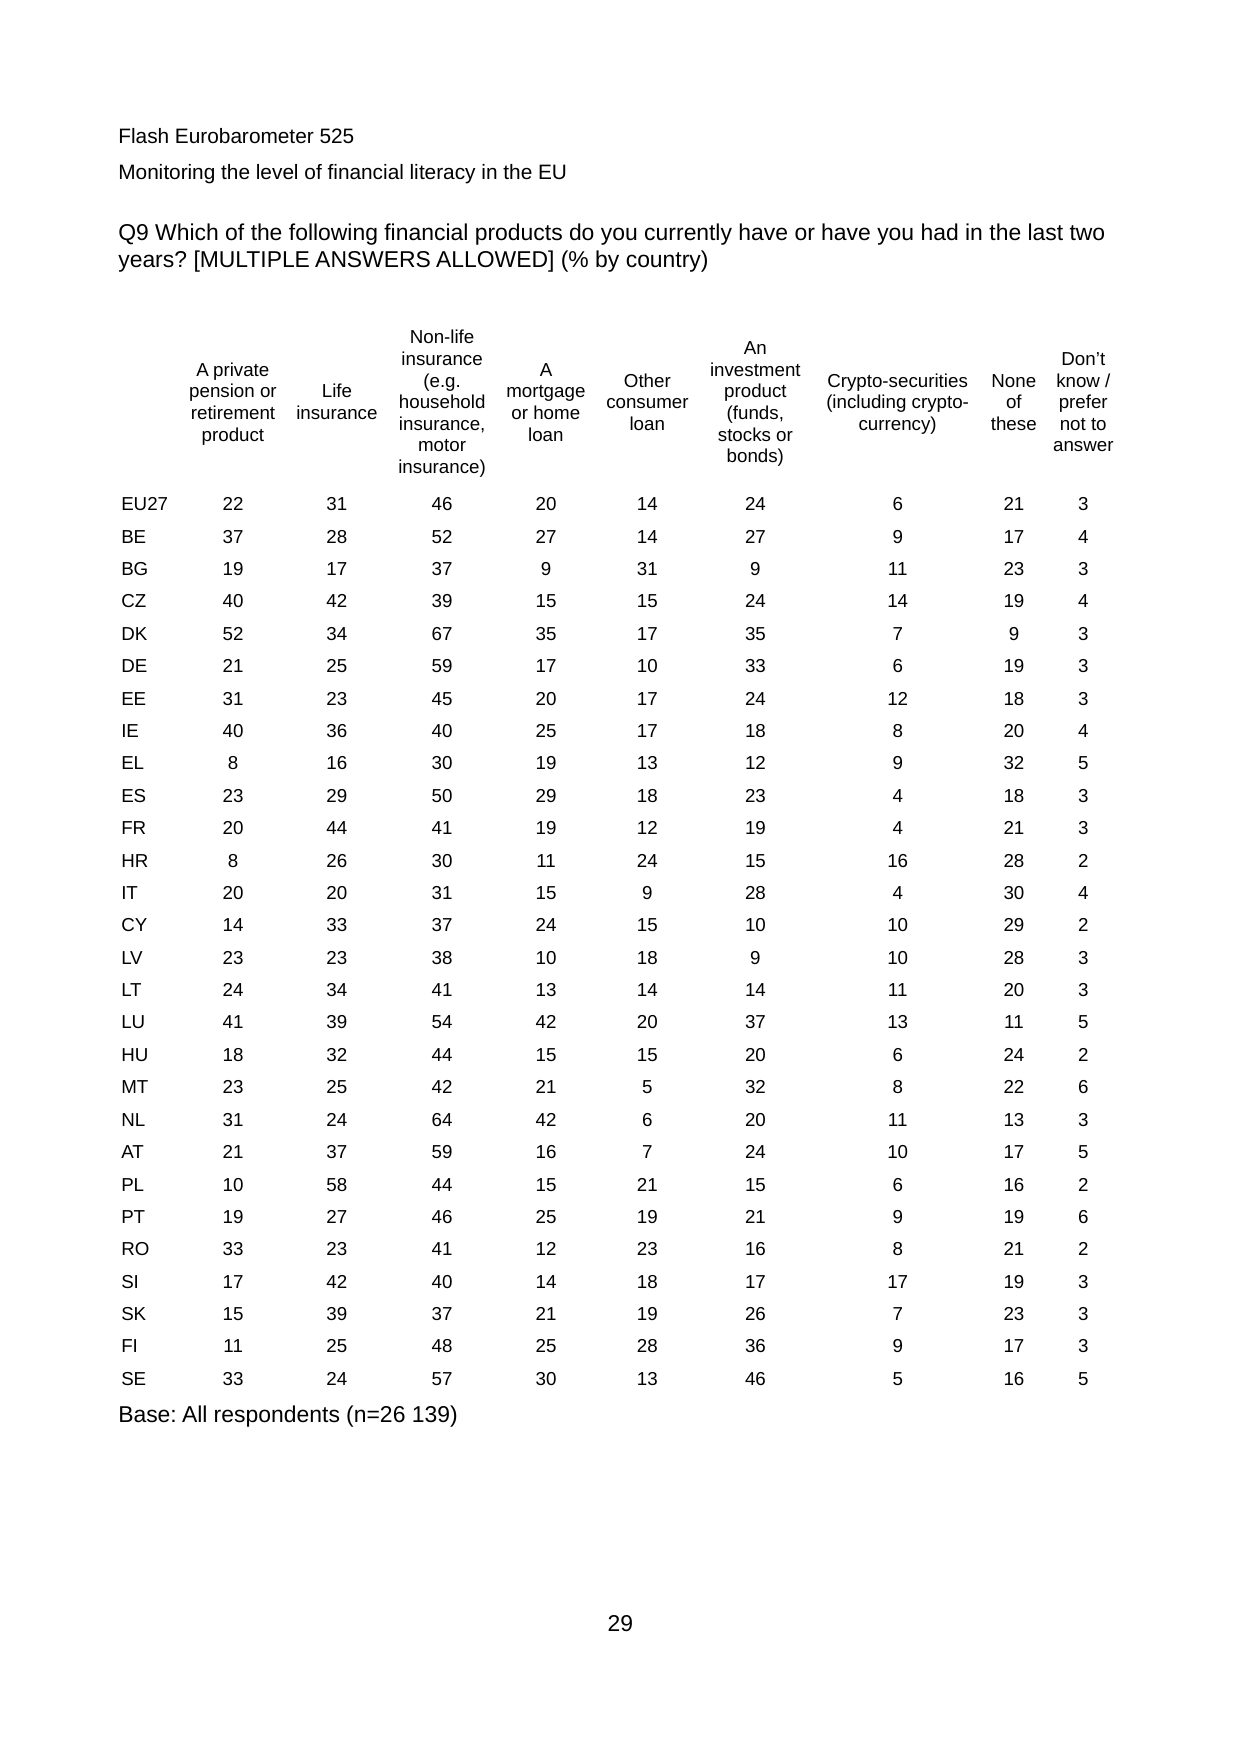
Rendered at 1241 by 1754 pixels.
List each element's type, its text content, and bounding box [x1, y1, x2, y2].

table_cell 11 [812, 974, 983, 1006]
table_cell RO [118, 1233, 180, 1265]
table_cell LU [118, 1006, 180, 1038]
table_header [118, 316, 180, 488]
table_cell HR [118, 844, 180, 876]
table_cell 17 [699, 1265, 812, 1297]
table_cell 37 [388, 1298, 496, 1330]
table_cell 5 [812, 1362, 983, 1395]
table_cell 15 [699, 1168, 812, 1200]
table_cell 25 [286, 1071, 388, 1103]
table_cell 22 [180, 488, 286, 520]
table_cell 24 [983, 1038, 1044, 1071]
table_cell 3 [1044, 941, 1122, 973]
table_cell 23 [180, 779, 286, 812]
table_cell 17 [595, 682, 699, 714]
table_cell 14 [812, 585, 983, 617]
table_cell 15 [699, 844, 812, 876]
table_cell FR [118, 812, 180, 844]
table_cell 35 [699, 617, 812, 649]
table_cell 19 [496, 747, 595, 779]
table_cell 18 [180, 1038, 286, 1071]
table_cell 13 [496, 974, 595, 1006]
table_cell 15 [496, 1168, 595, 1200]
table_cell 24 [699, 1136, 812, 1168]
table_cell 16 [496, 1136, 595, 1168]
table_cell 19 [595, 1200, 699, 1233]
table_cell 8 [812, 1071, 983, 1103]
table_cell 15 [496, 1038, 595, 1071]
table_cell 11 [983, 1006, 1044, 1038]
table_cell BG [118, 553, 180, 585]
table_cell 3 [1044, 488, 1122, 520]
table_cell 35 [496, 617, 595, 649]
table_cell 13 [595, 1362, 699, 1395]
table_header Other consumer loan [595, 316, 699, 488]
table_cell 17 [812, 1265, 983, 1297]
table_cell 18 [699, 714, 812, 747]
table_cell 14 [595, 974, 699, 1006]
table_cell 16 [286, 747, 388, 779]
table_cell 14 [595, 520, 699, 552]
table_cell 19 [180, 1200, 286, 1233]
table_cell 11 [812, 553, 983, 585]
table_cell 20 [983, 714, 1044, 747]
table_cell 25 [496, 1200, 595, 1233]
table_cell 24 [699, 682, 812, 714]
table_cell 3 [1044, 1103, 1122, 1136]
table_cell 44 [388, 1168, 496, 1200]
table_cell 19 [180, 553, 286, 585]
table_cell 21 [983, 488, 1044, 520]
table_cell 23 [983, 553, 1044, 585]
table_cell FI [118, 1330, 180, 1362]
table_cell 15 [595, 1038, 699, 1071]
table_cell 23 [699, 779, 812, 812]
table_cell 4 [1044, 520, 1122, 552]
table_cell 24 [286, 1362, 388, 1395]
table_cell 10 [812, 909, 983, 941]
table_cell 4 [1044, 585, 1122, 617]
table_cell 25 [496, 714, 595, 747]
table_cell 22 [983, 1071, 1044, 1103]
table_cell 39 [388, 585, 496, 617]
table_cell 20 [699, 1038, 812, 1071]
table_cell 17 [286, 553, 388, 585]
table_cell PL [118, 1168, 180, 1200]
table_cell 26 [286, 844, 388, 876]
table_cell 42 [286, 585, 388, 617]
table_cell 5 [1044, 1362, 1122, 1395]
table_cell 15 [496, 876, 595, 909]
table_cell NL [118, 1103, 180, 1136]
table_cell 12 [812, 682, 983, 714]
table_cell 25 [286, 650, 388, 682]
table_header A mortgage or home loan [496, 316, 595, 488]
table_cell 31 [286, 488, 388, 520]
table_cell 50 [388, 779, 496, 812]
table_cell 19 [983, 585, 1044, 617]
table_cell 18 [983, 779, 1044, 812]
table_cell 31 [180, 1103, 286, 1136]
table_cell 14 [180, 909, 286, 941]
table_cell 34 [286, 617, 388, 649]
table_cell 17 [496, 650, 595, 682]
table_cell 20 [180, 876, 286, 909]
table_cell 26 [699, 1298, 812, 1330]
table_cell 23 [286, 941, 388, 973]
table_cell 30 [388, 844, 496, 876]
table_cell 30 [983, 876, 1044, 909]
table_cell 24 [595, 844, 699, 876]
table_cell 32 [983, 747, 1044, 779]
table_cell 18 [983, 682, 1044, 714]
table_cell 40 [388, 1265, 496, 1297]
table_cell SE [118, 1362, 180, 1395]
table_cell 10 [812, 941, 983, 973]
table_cell 42 [388, 1071, 496, 1103]
table_header None of these [983, 316, 1044, 488]
table_cell 37 [388, 553, 496, 585]
table_cell 33 [699, 650, 812, 682]
table_cell 31 [180, 682, 286, 714]
table_cell 28 [595, 1330, 699, 1362]
table_cell 32 [699, 1071, 812, 1103]
table_cell 19 [496, 812, 595, 844]
table_cell CZ [118, 585, 180, 617]
table_cell EL [118, 747, 180, 779]
table_cell 23 [595, 1233, 699, 1265]
table_header Don’t know / prefer not to answer [1044, 316, 1122, 488]
table_cell 42 [286, 1265, 388, 1297]
table_cell 20 [180, 812, 286, 844]
table_cell 3 [1044, 1298, 1122, 1330]
table_cell 3 [1044, 650, 1122, 682]
table_cell 6 [1044, 1071, 1122, 1103]
table_cell 41 [388, 812, 496, 844]
table_cell 59 [388, 650, 496, 682]
table_cell 42 [496, 1006, 595, 1038]
table_cell 46 [699, 1362, 812, 1395]
table_cell 59 [388, 1136, 496, 1168]
table_cell 14 [496, 1265, 595, 1297]
table_cell 6 [595, 1103, 699, 1136]
table_cell 37 [388, 909, 496, 941]
table_cell 33 [286, 909, 388, 941]
table_cell 48 [388, 1330, 496, 1362]
table_cell 41 [388, 1233, 496, 1265]
table_cell 2 [1044, 1168, 1122, 1200]
text Base: All respondents (n=26 139) [118, 1401, 1122, 1427]
table_cell 15 [496, 585, 595, 617]
table_header A private pension or retirement product [180, 316, 286, 488]
table_cell 23 [180, 941, 286, 973]
table_cell 30 [388, 747, 496, 779]
table_cell 3 [1044, 1330, 1122, 1362]
table_cell 3 [1044, 812, 1122, 844]
table_cell DK [118, 617, 180, 649]
table_cell 20 [496, 682, 595, 714]
table_header Crypto-securities (including crypto-currency) [812, 316, 983, 488]
table_cell 15 [595, 909, 699, 941]
table_cell 27 [699, 520, 812, 552]
table_cell 21 [983, 1233, 1044, 1265]
table_cell 11 [812, 1103, 983, 1136]
table_cell 41 [180, 1006, 286, 1038]
table_cell 3 [1044, 682, 1122, 714]
table_cell 15 [595, 585, 699, 617]
table_cell 5 [1044, 1006, 1122, 1038]
table_cell 3 [1044, 779, 1122, 812]
table_cell 40 [180, 714, 286, 747]
table_cell 38 [388, 941, 496, 973]
table_cell 25 [496, 1330, 595, 1362]
table_cell 3 [1044, 974, 1122, 1006]
table_cell 20 [595, 1006, 699, 1038]
table_cell 40 [180, 585, 286, 617]
table_cell 7 [812, 1298, 983, 1330]
table_cell 37 [286, 1136, 388, 1168]
table_cell 21 [595, 1168, 699, 1200]
table_cell 44 [388, 1038, 496, 1071]
table_cell 4 [812, 779, 983, 812]
table_cell 34 [286, 974, 388, 1006]
table_cell 25 [286, 1330, 388, 1362]
table_cell LV [118, 941, 180, 973]
table_cell 20 [286, 876, 388, 909]
table_cell 6 [1044, 1200, 1122, 1233]
table_cell 21 [496, 1071, 595, 1103]
table_cell EU27 [118, 488, 180, 520]
table_cell 23 [286, 1233, 388, 1265]
table_cell 9 [983, 617, 1044, 649]
table_cell 11 [496, 844, 595, 876]
table_cell 7 [812, 617, 983, 649]
table_cell 24 [699, 488, 812, 520]
table_cell 33 [180, 1362, 286, 1395]
table_cell 5 [595, 1071, 699, 1103]
table_cell 44 [286, 812, 388, 844]
table_cell 14 [595, 488, 699, 520]
table_cell 40 [388, 714, 496, 747]
table_header An investment product (funds, stocks or bonds) [699, 316, 812, 488]
table_cell 31 [388, 876, 496, 909]
table_cell 6 [812, 488, 983, 520]
table_cell 36 [286, 714, 388, 747]
table_cell 9 [812, 1330, 983, 1362]
table_cell 28 [699, 876, 812, 909]
table_cell 3 [1044, 1265, 1122, 1297]
table_cell 19 [595, 1298, 699, 1330]
table_cell 19 [983, 1265, 1044, 1297]
table_cell 52 [180, 617, 286, 649]
table_cell 12 [595, 812, 699, 844]
table_cell 17 [983, 1136, 1044, 1168]
table_cell 2 [1044, 909, 1122, 941]
table_cell 4 [812, 876, 983, 909]
table_cell HU [118, 1038, 180, 1071]
table_cell 27 [286, 1200, 388, 1233]
table_cell 14 [699, 974, 812, 1006]
table_cell 13 [595, 747, 699, 779]
table_cell 6 [812, 650, 983, 682]
table_cell SK [118, 1298, 180, 1330]
table_cell DE [118, 650, 180, 682]
table_cell 28 [983, 941, 1044, 973]
table_cell LT [118, 974, 180, 1006]
table_cell 24 [496, 909, 595, 941]
table_cell 2 [1044, 1233, 1122, 1265]
table_cell IE [118, 714, 180, 747]
table_cell 24 [180, 974, 286, 1006]
table_cell 23 [983, 1298, 1044, 1330]
table_cell 33 [180, 1233, 286, 1265]
table_cell 30 [496, 1362, 595, 1395]
table_cell 5 [1044, 1136, 1122, 1168]
table_cell 46 [388, 1200, 496, 1233]
table_cell 8 [812, 1233, 983, 1265]
table_cell 45 [388, 682, 496, 714]
table_cell 39 [286, 1006, 388, 1038]
table_cell BE [118, 520, 180, 552]
table_cell 6 [812, 1038, 983, 1071]
table_cell 20 [699, 1103, 812, 1136]
table_cell 20 [496, 488, 595, 520]
table_cell 8 [180, 747, 286, 779]
table_cell 46 [388, 488, 496, 520]
table_cell AT [118, 1136, 180, 1168]
table_cell 17 [595, 617, 699, 649]
table_cell 24 [286, 1103, 388, 1136]
table_cell 9 [699, 553, 812, 585]
table_cell 18 [595, 779, 699, 812]
table_cell 24 [699, 585, 812, 617]
table_cell 10 [699, 909, 812, 941]
table_cell 39 [286, 1298, 388, 1330]
table_cell CY [118, 909, 180, 941]
table_cell 52 [388, 520, 496, 552]
table_cell 4 [1044, 714, 1122, 747]
table_cell 8 [812, 714, 983, 747]
table_cell 41 [388, 974, 496, 1006]
table_cell 3 [1044, 553, 1122, 585]
table_cell 32 [286, 1038, 388, 1071]
table_cell 11 [180, 1330, 286, 1362]
table_cell 10 [595, 650, 699, 682]
table_cell 21 [180, 1136, 286, 1168]
table_cell 4 [1044, 876, 1122, 909]
table_cell 58 [286, 1168, 388, 1200]
table_cell 17 [983, 520, 1044, 552]
table_cell 15 [180, 1298, 286, 1330]
table_cell 16 [699, 1233, 812, 1265]
table_cell 12 [496, 1233, 595, 1265]
table_cell 7 [595, 1136, 699, 1168]
text Q9 Which of the following financial products do you currently have or have you had in the last two years? [MULTIPLE ANSWERS ALLOWED] (% by country) [118, 219, 1122, 272]
table_cell 10 [496, 941, 595, 973]
table_cell 9 [812, 520, 983, 552]
table_cell 29 [286, 779, 388, 812]
table_cell 17 [595, 714, 699, 747]
table_cell 13 [812, 1006, 983, 1038]
table_cell IT [118, 876, 180, 909]
table_cell 21 [983, 812, 1044, 844]
table_cell 37 [699, 1006, 812, 1038]
table_cell 21 [699, 1200, 812, 1233]
table_cell 36 [699, 1330, 812, 1362]
table_cell 16 [812, 844, 983, 876]
table_cell 17 [983, 1330, 1044, 1362]
table_cell 16 [983, 1168, 1044, 1200]
table_cell PT [118, 1200, 180, 1233]
table_cell 13 [983, 1103, 1044, 1136]
table_cell 9 [699, 941, 812, 973]
table_cell 54 [388, 1006, 496, 1038]
table_cell 42 [496, 1103, 595, 1136]
table_cell 23 [180, 1071, 286, 1103]
table_cell 29 [496, 779, 595, 812]
table_cell 18 [595, 941, 699, 973]
table_cell 3 [1044, 617, 1122, 649]
table_cell 37 [180, 520, 286, 552]
table_cell 10 [812, 1136, 983, 1168]
table_header Life insurance [286, 316, 388, 488]
table_cell 21 [180, 650, 286, 682]
table_cell 57 [388, 1362, 496, 1395]
table_cell 8 [180, 844, 286, 876]
table_cell 28 [983, 844, 1044, 876]
table_cell 19 [983, 650, 1044, 682]
table_cell 21 [496, 1298, 595, 1330]
table_cell 12 [699, 747, 812, 779]
table_cell 18 [595, 1265, 699, 1297]
table_cell 19 [983, 1200, 1044, 1233]
table_cell 17 [180, 1265, 286, 1297]
table_cell 67 [388, 617, 496, 649]
table_cell MT [118, 1071, 180, 1103]
table_cell 29 [983, 909, 1044, 941]
table_cell 10 [180, 1168, 286, 1200]
table_cell 5 [1044, 747, 1122, 779]
table_cell 9 [812, 1200, 983, 1233]
table_cell 9 [812, 747, 983, 779]
table_cell 20 [983, 974, 1044, 1006]
table_cell 2 [1044, 1038, 1122, 1071]
table_cell 31 [595, 553, 699, 585]
table_cell 23 [286, 682, 388, 714]
table_cell 9 [595, 876, 699, 909]
table_cell 2 [1044, 844, 1122, 876]
table_header Non-life insurance (e.g. household insurance, motor insurance) [388, 316, 496, 488]
table_cell 64 [388, 1103, 496, 1136]
table_cell 27 [496, 520, 595, 552]
table_cell ES [118, 779, 180, 812]
table_cell 6 [812, 1168, 983, 1200]
table_cell SI [118, 1265, 180, 1297]
table_cell 4 [812, 812, 983, 844]
table_cell 19 [699, 812, 812, 844]
table_cell 9 [496, 553, 595, 585]
table_cell EE [118, 682, 180, 714]
table_cell 16 [983, 1362, 1044, 1395]
table_cell 28 [286, 520, 388, 552]
